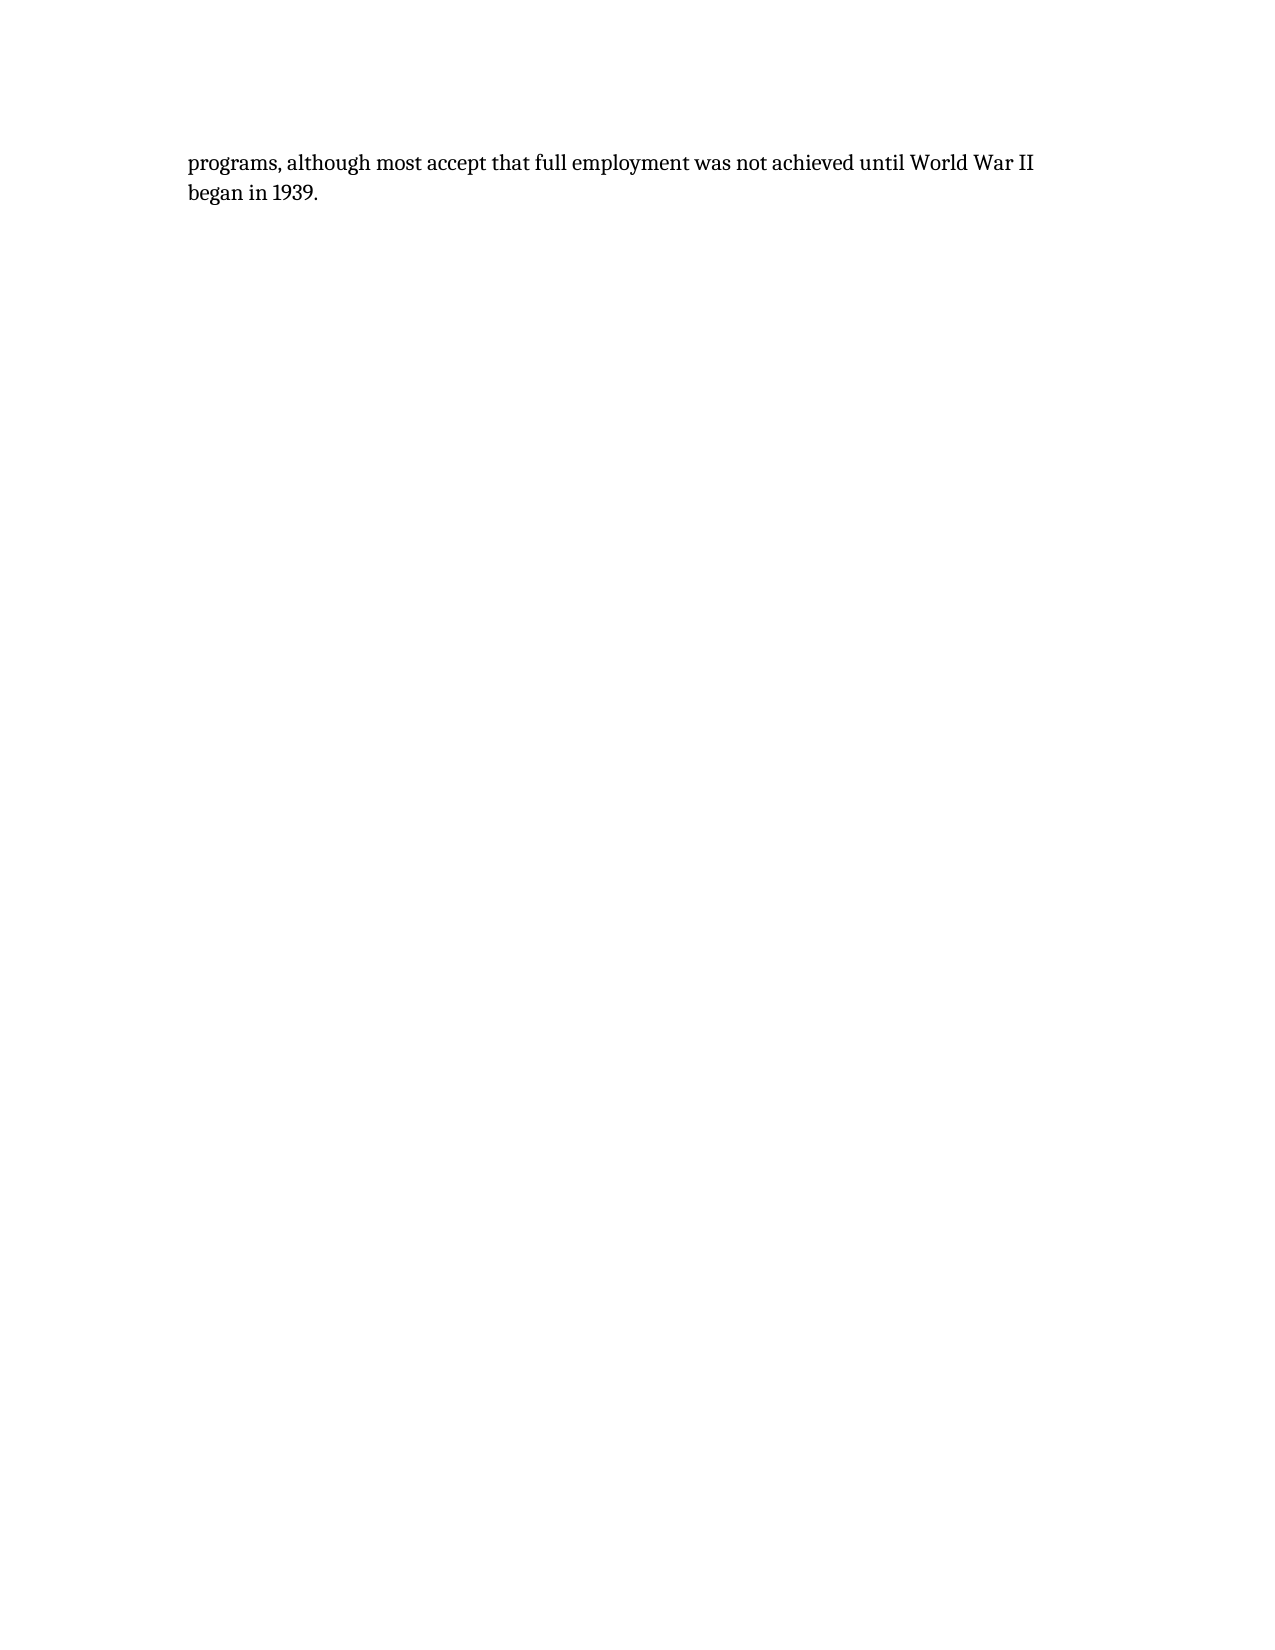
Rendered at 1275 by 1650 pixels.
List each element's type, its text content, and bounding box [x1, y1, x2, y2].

text programs, although most accept that full employment was not achieved until World War II began in 1939. [187, 150, 1087, 207]
